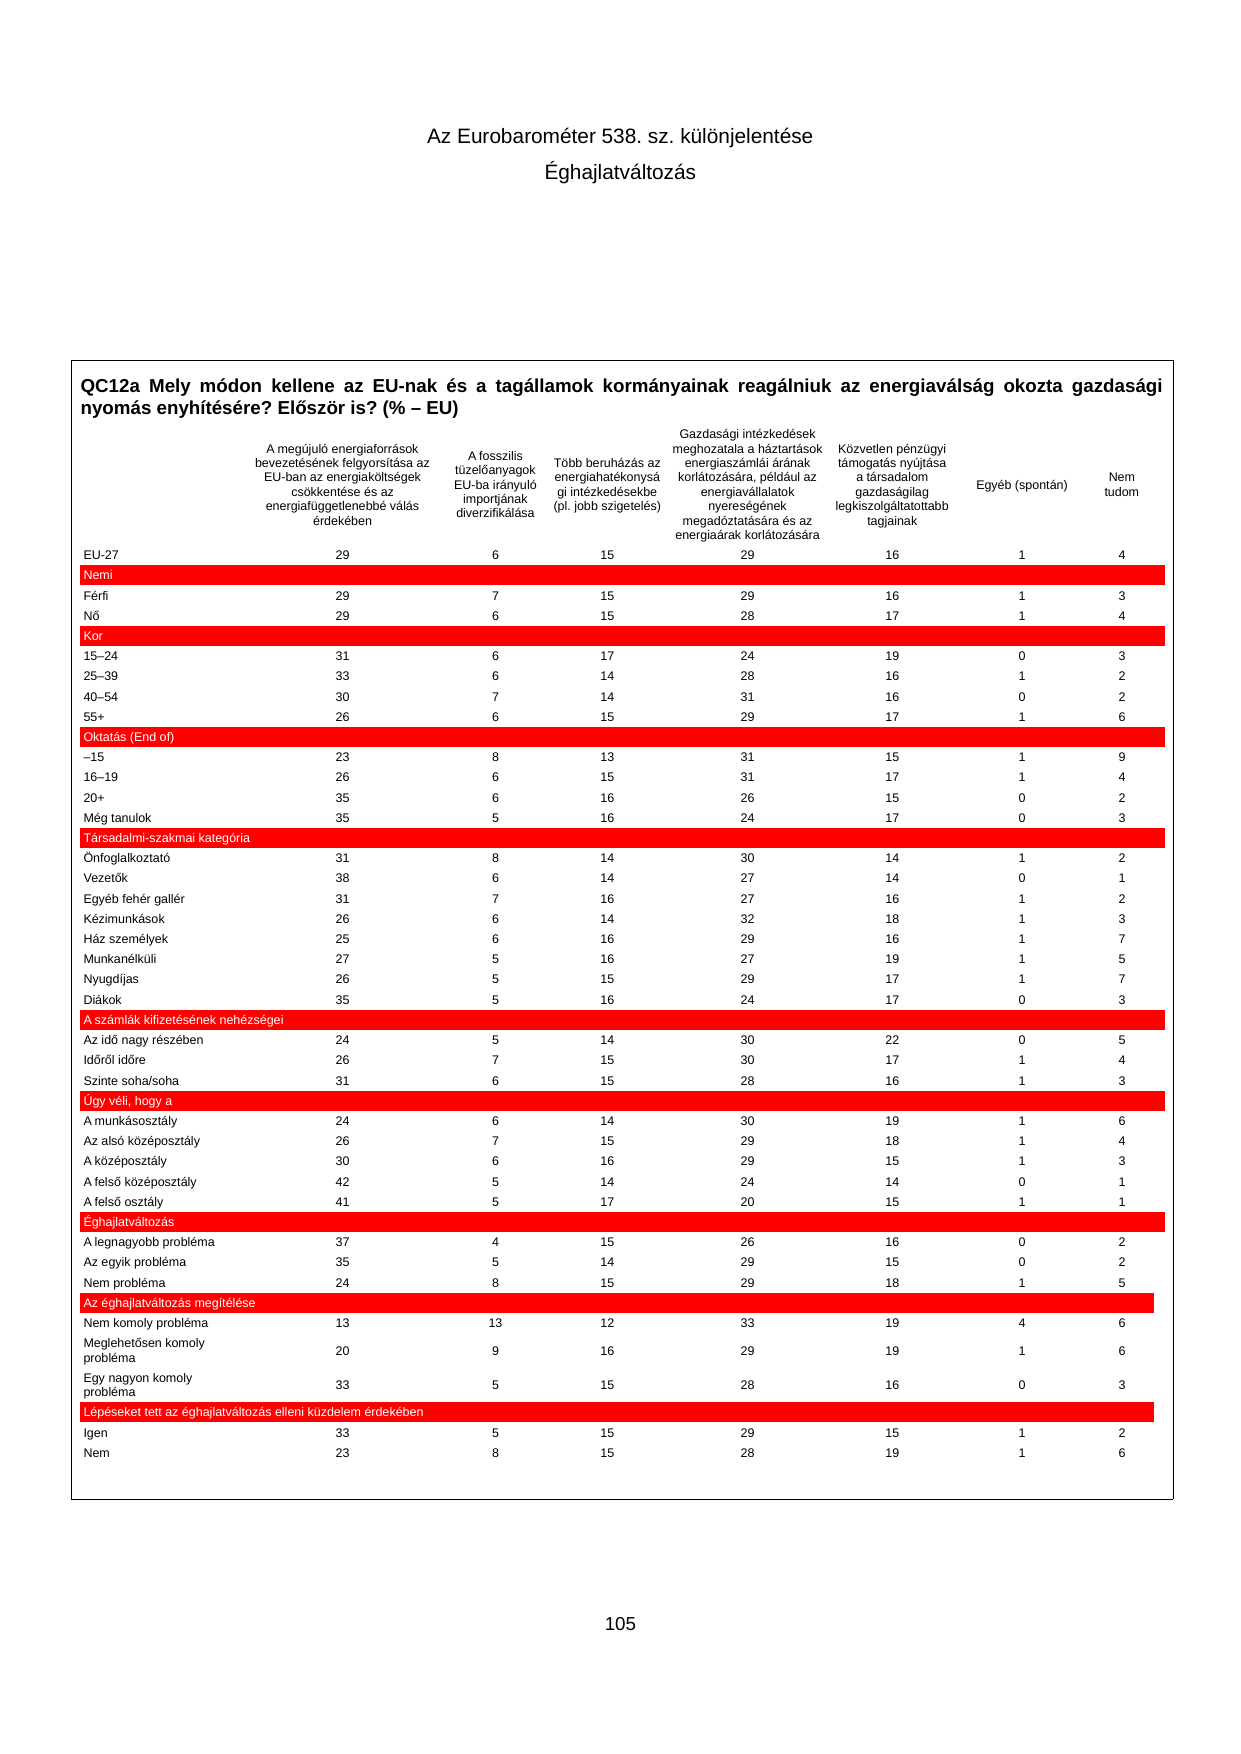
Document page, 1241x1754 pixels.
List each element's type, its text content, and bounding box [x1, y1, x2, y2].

table_cell 29 [664, 545, 830, 565]
table_cell 0 [954, 1171, 1090, 1192]
table_cell 55+ [80, 707, 244, 727]
table_cell 2 [1090, 848, 1154, 868]
table_cell 17 [550, 1192, 664, 1212]
table_cell 41 [244, 1192, 441, 1212]
table_cell 16 [830, 1368, 954, 1402]
table_cell 3 [1090, 1070, 1154, 1091]
table_cell 37 [244, 1232, 441, 1252]
table_header Gazdasági intézkedések meghozatala a háztartások energiaszámlái árának korlátozására, például az energiavállalatok nyereségének megadóztatására és az energiaárak korlátozására [664, 424, 830, 545]
table_cell 26 [244, 1131, 441, 1151]
table_cell 15 [550, 545, 664, 565]
table_cell Szinte soha/soha [80, 1070, 244, 1091]
table_cell 18 [830, 1131, 954, 1151]
table_cell 7 [1090, 929, 1154, 949]
table_cell 1 [954, 1192, 1090, 1212]
table_cell 5 [1090, 1030, 1154, 1050]
table_cell 1 [954, 1151, 1090, 1171]
table_cell 8 [441, 747, 550, 767]
table_cell 26 [664, 1232, 830, 1252]
table_cell Nő [80, 606, 244, 626]
table_cell 30 [664, 848, 830, 868]
text QC12a Mely módon kellene az EU-nak és a tagállamok kormányainak reagálniuk az energiaválság okozta gazdasági nyomás enyhítésére? Először is? (% – EU) [80, 375, 1164, 418]
table_cell [1154, 1252, 1165, 1272]
table_cell 20 [244, 1333, 441, 1368]
table_cell 16 [830, 929, 954, 949]
table_cell 15 [830, 1252, 954, 1272]
table_cell 17 [830, 707, 954, 727]
table_cell 16 [830, 585, 954, 606]
table_cell 5 [441, 1030, 550, 1050]
table_cell 15 [830, 747, 954, 767]
table_cell 16 [830, 666, 954, 686]
table_cell 33 [244, 1423, 441, 1443]
table_cell 14 [830, 1171, 954, 1192]
table_cell 5 [441, 969, 550, 989]
table_cell 4 [1090, 606, 1154, 626]
table_cell 6 [1090, 1111, 1154, 1131]
table_cell 3 [1090, 990, 1154, 1010]
table_cell 4 [441, 1232, 550, 1252]
table_cell [1154, 969, 1165, 989]
table_cell 14 [830, 848, 954, 868]
table_cell [1154, 808, 1165, 828]
table_cell 6 [441, 707, 550, 727]
table_cell 0 [954, 868, 1090, 888]
table_cell [1154, 1030, 1165, 1050]
table_cell Még tanulok [80, 808, 244, 828]
table_cell 29 [664, 1252, 830, 1272]
table_cell 15 [550, 606, 664, 626]
table_cell 14 [550, 1171, 664, 1192]
table_cell 26 [244, 969, 441, 989]
table_cell 29 [664, 969, 830, 989]
table_cell 27 [244, 949, 441, 969]
table_cell [1154, 1070, 1165, 1091]
table_cell 1 [954, 1333, 1090, 1368]
table_cell 1 [954, 747, 1090, 767]
table_cell 24 [664, 808, 830, 828]
table_cell 1 [954, 848, 1090, 868]
table_cell Nem [80, 1443, 244, 1463]
table_cell Lépéseket tett az éghajlatváltozás elleni küzdelem érdekében [80, 1402, 1154, 1422]
table_cell 8 [441, 1273, 550, 1293]
table_cell 16 [830, 1070, 954, 1091]
table_cell 23 [244, 1443, 441, 1463]
table_cell 6 [441, 1151, 550, 1171]
table_cell 9 [1090, 747, 1154, 767]
table_cell [1154, 868, 1165, 888]
table_cell 9 [441, 1333, 550, 1368]
table_cell Nyugdíjas [80, 969, 244, 989]
table_cell 19 [830, 646, 954, 666]
table_cell 15 [830, 1192, 954, 1212]
table_cell 30 [664, 1050, 830, 1070]
table_cell 14 [550, 1030, 664, 1050]
table_cell 4 [1090, 767, 1154, 787]
table_header [80, 424, 244, 545]
table_cell [1154, 545, 1165, 565]
table_cell 25–39 [80, 666, 244, 686]
table_cell 2 [1090, 788, 1154, 808]
table_cell 0 [954, 808, 1090, 828]
table_cell 0 [954, 1030, 1090, 1050]
table_cell 1 [954, 969, 1090, 989]
table_cell 18 [830, 1273, 954, 1293]
table_cell 17 [830, 606, 954, 626]
table_cell 1 [954, 606, 1090, 626]
table_cell 15 [550, 767, 664, 787]
table_cell 5 [1090, 949, 1154, 969]
table_cell 35 [244, 1252, 441, 1272]
table_cell Önfoglalkoztató [80, 848, 244, 868]
table_header Több beruházás az energiahatékonysági intézkedésekbe (pl. jobb szigetelés) [550, 424, 664, 545]
table_cell 19 [830, 1313, 954, 1333]
table_cell 7 [441, 686, 550, 707]
table_cell 14 [550, 686, 664, 707]
table_cell 5 [441, 990, 550, 1010]
table_cell 16 [830, 1232, 954, 1252]
table_cell 4 [1090, 1131, 1154, 1151]
table_cell 0 [954, 1252, 1090, 1272]
table_cell 31 [244, 848, 441, 868]
table_cell 33 [664, 1313, 830, 1333]
table_cell 6 [441, 606, 550, 626]
table_cell 0 [954, 1368, 1090, 1402]
table_cell 15 [830, 1423, 954, 1443]
table_cell 24 [244, 1111, 441, 1131]
table_cell EU-27 [80, 545, 244, 565]
table_cell Kor [80, 626, 1165, 646]
table_cell Egy nagyon komoly probléma [80, 1368, 244, 1402]
table_cell Társadalmi-szakmai kategória [80, 828, 1165, 848]
table_cell [1154, 788, 1165, 808]
table_cell [1154, 747, 1165, 767]
table_cell 16 [830, 545, 954, 565]
table_cell 5 [441, 1423, 550, 1443]
table_cell 35 [244, 990, 441, 1010]
table_cell 31 [664, 747, 830, 767]
table_cell 17 [830, 767, 954, 787]
table_cell 29 [664, 1273, 830, 1293]
table_cell 15 [550, 1423, 664, 1443]
table_cell 19 [830, 1443, 954, 1463]
table_cell 30 [664, 1030, 830, 1050]
table_cell 32 [664, 909, 830, 929]
table_cell 28 [664, 1443, 830, 1463]
table_cell 29 [244, 545, 441, 565]
table_cell 15 [550, 585, 664, 606]
table_cell 24 [244, 1030, 441, 1050]
table_cell 27 [664, 949, 830, 969]
table_cell 7 [1090, 969, 1154, 989]
table_header Nem tudom [1090, 424, 1154, 545]
table_cell 30 [244, 686, 441, 707]
table_cell 6 [441, 545, 550, 565]
table_cell [1154, 990, 1165, 1010]
table_cell 3 [1090, 1368, 1154, 1402]
table_cell 13 [244, 1313, 441, 1333]
table_cell 6 [441, 646, 550, 666]
table_cell Éghajlatváltozás [80, 1212, 1165, 1232]
table_cell Oktatás (End of) [80, 727, 1165, 747]
table_cell 6 [441, 868, 550, 888]
table_cell 6 [441, 767, 550, 787]
table_cell A munkásosztály [80, 1111, 244, 1131]
table_cell Az éghajlatváltozás megítélése [80, 1293, 1154, 1313]
table_cell Az egyik probléma [80, 1252, 244, 1272]
table_cell 8 [441, 848, 550, 868]
table_cell [1154, 1293, 1165, 1313]
table_cell 0 [954, 788, 1090, 808]
table_cell A legnagyobb probléma [80, 1232, 244, 1252]
table_cell 33 [244, 1368, 441, 1402]
table_cell 20 [664, 1192, 830, 1212]
table_cell 6 [441, 788, 550, 808]
table_cell 14 [550, 848, 664, 868]
table_cell 17 [830, 990, 954, 1010]
table_cell [1154, 686, 1165, 707]
table_cell 16 [550, 788, 664, 808]
table_cell 19 [830, 949, 954, 969]
table_cell 4 [1090, 1050, 1154, 1070]
table_cell 19 [830, 1333, 954, 1368]
table_cell 1 [954, 949, 1090, 969]
table_cell 18 [830, 909, 954, 929]
table_cell 1 [954, 545, 1090, 565]
table_cell 24 [664, 1171, 830, 1192]
table_cell [1154, 929, 1165, 949]
table_cell [1154, 889, 1165, 909]
table_cell Úgy véli, hogy a [80, 1091, 1165, 1111]
table_cell [1154, 949, 1165, 969]
table_cell 1 [1090, 1192, 1154, 1212]
table_cell 29 [664, 1151, 830, 1171]
table_cell 0 [954, 686, 1090, 707]
table_cell [1154, 666, 1165, 686]
table_cell 31 [664, 686, 830, 707]
table_cell 28 [664, 666, 830, 686]
table_cell 4 [954, 1313, 1090, 1333]
table_cell 14 [550, 1111, 664, 1131]
table_cell 6 [1090, 1313, 1154, 1333]
table_cell 17 [550, 646, 664, 666]
table_cell 1 [954, 1070, 1090, 1091]
table_cell 27 [664, 889, 830, 909]
table_cell 31 [244, 1070, 441, 1091]
table_cell 29 [664, 1131, 830, 1151]
table_cell 1 [1090, 1171, 1154, 1192]
table_cell [1154, 606, 1165, 626]
table_cell 35 [244, 808, 441, 828]
table_cell 13 [550, 747, 664, 767]
table_cell [1154, 1313, 1165, 1333]
table_cell 17 [830, 969, 954, 989]
table_header [1154, 424, 1165, 545]
table_cell 2 [1090, 1252, 1154, 1272]
table_cell Vezetők [80, 868, 244, 888]
table_cell 19 [830, 1111, 954, 1131]
table_cell 29 [664, 1423, 830, 1443]
table_cell [1154, 848, 1165, 868]
table_cell 1 [954, 1273, 1090, 1293]
table_cell [1154, 1443, 1165, 1463]
table_cell 17 [830, 1050, 954, 1070]
table_cell 6 [441, 1111, 550, 1131]
table_cell Diákok [80, 990, 244, 1010]
table_header A megújuló energiaforrások bevezetésének felgyorsítása az EU-ban az energiaköltségek csökkentése és az energiafüggetlenebbé válás érdekében [244, 424, 441, 545]
table_cell 6 [441, 1070, 550, 1091]
table_cell [1154, 1368, 1165, 1402]
table_cell 14 [550, 868, 664, 888]
table_cell 6 [441, 929, 550, 949]
table_cell –15 [80, 747, 244, 767]
table_cell 38 [244, 868, 441, 888]
table_cell 6 [1090, 707, 1154, 727]
table_cell A felső középosztály [80, 1171, 244, 1192]
table_cell [1154, 707, 1165, 727]
table_cell 15 [550, 1273, 664, 1293]
table_cell 14 [550, 1252, 664, 1272]
table_cell 17 [830, 808, 954, 828]
table_cell Az idő nagy részében [80, 1030, 244, 1050]
table_cell 2 [1090, 1232, 1154, 1252]
table_cell Időről időre [80, 1050, 244, 1070]
table_cell 3 [1090, 1151, 1154, 1171]
table_cell 35 [244, 788, 441, 808]
table_cell Az alsó középosztály [80, 1131, 244, 1151]
table_cell 29 [664, 707, 830, 727]
table_cell 5 [441, 1368, 550, 1402]
table_cell A számlák kifizetésének nehézségei [80, 1010, 1165, 1030]
table_cell Egyéb fehér gallér [80, 889, 244, 909]
table_cell Ház személyek [80, 929, 244, 949]
table_cell 1 [954, 707, 1090, 727]
table_cell 26 [244, 909, 441, 929]
table_cell 5 [441, 1252, 550, 1272]
table_cell 20+ [80, 788, 244, 808]
table_cell 1 [954, 1111, 1090, 1131]
table_cell 16 [830, 889, 954, 909]
table_header A fosszilis tüzelőanyagok EU-ba irányuló importjának diverzifikálása [441, 424, 550, 545]
table_cell 15–24 [80, 646, 244, 666]
table_cell 2 [1090, 686, 1154, 707]
table_cell 40–54 [80, 686, 244, 707]
table_cell 0 [954, 1232, 1090, 1252]
table_cell 31 [244, 889, 441, 909]
table_cell 6 [1090, 1443, 1154, 1463]
table_cell 29 [664, 929, 830, 949]
table_cell Nem komoly probléma [80, 1313, 244, 1333]
table_cell 7 [441, 889, 550, 909]
table_cell 26 [664, 788, 830, 808]
table_cell [1154, 1232, 1165, 1252]
table_cell 1 [954, 889, 1090, 909]
table_cell 28 [664, 606, 830, 626]
table_cell 2 [1090, 889, 1154, 909]
table_cell [1154, 1111, 1165, 1131]
table_cell 1 [954, 585, 1090, 606]
table_cell 24 [244, 1273, 441, 1293]
table_cell 23 [244, 747, 441, 767]
table_cell 22 [830, 1030, 954, 1050]
table_cell 16 [830, 686, 954, 707]
table_cell 42 [244, 1171, 441, 1192]
table_cell 16 [550, 808, 664, 828]
table_cell 16 [550, 1151, 664, 1171]
table_cell 5 [441, 808, 550, 828]
table_cell 1 [954, 767, 1090, 787]
table_cell Nem probléma [80, 1273, 244, 1293]
table_cell Nemi [80, 565, 1165, 585]
table_cell [1154, 1402, 1165, 1422]
table_cell A felső osztály [80, 1192, 244, 1212]
table_cell 1 [954, 929, 1090, 949]
table_cell 0 [954, 990, 1090, 1010]
table_cell 29 [244, 606, 441, 626]
table_cell [1154, 1192, 1165, 1212]
table_cell 13 [441, 1313, 550, 1333]
table_cell 7 [441, 585, 550, 606]
table_header Közvetlen pénzügyi támogatás nyújtása a társadalom gazdaságilag legkiszolgáltatottabb tagjainak [830, 424, 954, 545]
table_cell 15 [550, 1443, 664, 1463]
table_cell 15 [830, 1151, 954, 1171]
table_cell 27 [664, 868, 830, 888]
table_cell [1154, 1151, 1165, 1171]
table_cell 3 [1090, 646, 1154, 666]
table_cell 4 [1090, 545, 1154, 565]
table_cell 0 [954, 646, 1090, 666]
table_cell 28 [664, 1368, 830, 1402]
table_cell 26 [244, 767, 441, 787]
table_cell 14 [550, 666, 664, 686]
table_cell 5 [441, 949, 550, 969]
table_cell 3 [1090, 585, 1154, 606]
table_cell [1154, 1050, 1165, 1070]
table_cell 12 [550, 1313, 664, 1333]
table_cell 1 [954, 1131, 1090, 1151]
table_cell 1 [954, 1050, 1090, 1070]
table_cell Igen [80, 1423, 244, 1443]
table_cell Meglehetősen komoly probléma [80, 1333, 244, 1368]
table_cell 31 [664, 767, 830, 787]
table_cell 1 [954, 1423, 1090, 1443]
table_cell 1 [954, 666, 1090, 686]
table_cell Kézimunkások [80, 909, 244, 929]
table_cell 15 [550, 1050, 664, 1070]
table_cell 5 [1090, 1273, 1154, 1293]
table_cell 24 [664, 990, 830, 1010]
table_cell 15 [550, 1131, 664, 1151]
table_header Egyéb (spontán) [954, 424, 1090, 545]
table_cell [1154, 646, 1165, 666]
table_cell A középosztály [80, 1151, 244, 1171]
table_cell 2 [1090, 666, 1154, 686]
table_cell 3 [1090, 808, 1154, 828]
table_cell 28 [664, 1070, 830, 1091]
table_cell 1 [954, 1443, 1090, 1463]
table_cell [1154, 1423, 1165, 1443]
table_cell 7 [441, 1050, 550, 1070]
table_cell 7 [441, 1131, 550, 1151]
table_cell 29 [244, 585, 441, 606]
table_cell 16 [550, 889, 664, 909]
table_cell [1154, 1273, 1165, 1293]
table_cell 6 [1090, 1333, 1154, 1368]
table_cell 6 [441, 666, 550, 686]
table_cell 5 [441, 1192, 550, 1212]
table_cell 16 [550, 1333, 664, 1368]
table_cell 5 [441, 1171, 550, 1192]
table_cell 30 [244, 1151, 441, 1171]
table_cell 1 [954, 909, 1090, 929]
table_cell [1154, 767, 1165, 787]
table_cell 26 [244, 707, 441, 727]
table_cell 15 [550, 1232, 664, 1252]
table_cell [1154, 1333, 1165, 1368]
table_cell 33 [244, 666, 441, 686]
table_cell 16 [550, 949, 664, 969]
table_cell 15 [550, 1070, 664, 1091]
table_cell 25 [244, 929, 441, 949]
table_cell 15 [550, 1368, 664, 1402]
table_cell 15 [550, 707, 664, 727]
table_cell 15 [830, 788, 954, 808]
table_cell 3 [1090, 909, 1154, 929]
table_cell Munkanélküli [80, 949, 244, 969]
table_cell 15 [550, 969, 664, 989]
table_cell 8 [441, 1443, 550, 1463]
table_cell Férfi [80, 585, 244, 606]
table_cell 24 [664, 646, 830, 666]
table_cell [1154, 1171, 1165, 1192]
table_cell 31 [244, 646, 441, 666]
table_cell 14 [830, 868, 954, 888]
table_cell 29 [664, 1333, 830, 1368]
table_cell 16 [550, 929, 664, 949]
table_cell 26 [244, 1050, 441, 1070]
table_cell 2 [1090, 1423, 1154, 1443]
table_cell [1154, 909, 1165, 929]
table_cell 6 [441, 909, 550, 929]
table_cell 30 [664, 1111, 830, 1131]
table_cell 16–19 [80, 767, 244, 787]
table_cell [1154, 585, 1165, 606]
table_cell 1 [1090, 868, 1154, 888]
table_cell 16 [550, 990, 664, 1010]
table_cell 14 [550, 909, 664, 929]
table_cell [1154, 1131, 1165, 1151]
table_cell 29 [664, 585, 830, 606]
